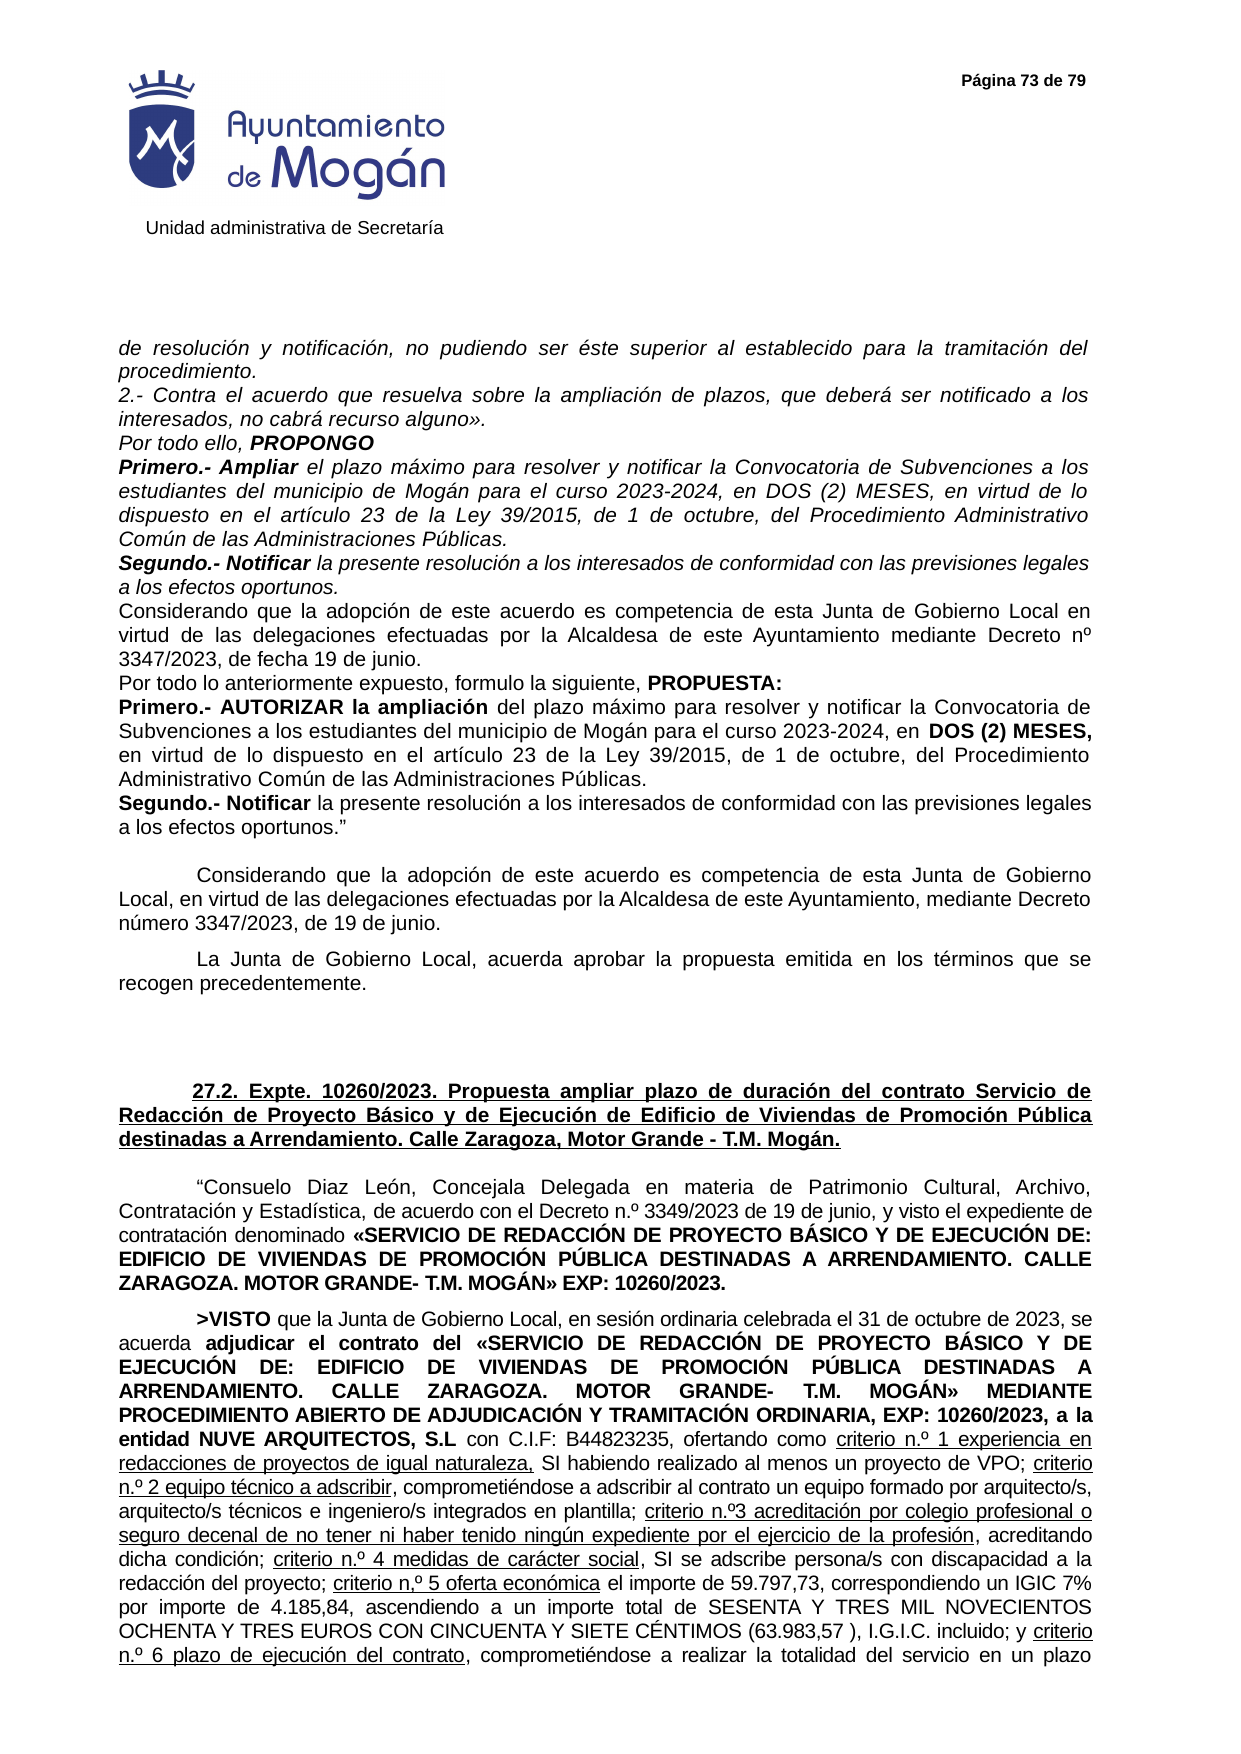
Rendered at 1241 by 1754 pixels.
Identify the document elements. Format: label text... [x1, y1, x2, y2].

text 27.2. Expte. 10260/2023. Propuesta ampliar plazo de duración del contrato Servicio de Redacción de Proyecto Básico y de Ejecución de Edificio de Viviendas de Promoción Pública [118, 1079, 1092, 1124]
text Considerando que la adopción de este acuerdo es competencia de esta Junta de Gobierno Local en virtud de las delegaciones efectuadas por la Alcaldesa de este Ayuntamiento mediante Decreto nº 3347/2023, de fecha 19 de junio. [118, 599, 1092, 671]
text Primero.- AUTORIZAR la ampliación del plazo máximo para resolver y notificar la Convocatoria de Subvenciones a los estudiantes del municipio de Mogán para el curso 2023-2024, en DOS (2) MESES, en virtud de lo dispuesto en el artículo 23 de la Ley 39/2015, de 1 de octubre, del Procedimiento Administrativo Común de las Administraciones Públicas. [118, 695, 1092, 791]
text Por todo lo anteriormente expuesto, formulo la siguiente, PROPUESTA: [118, 671, 1092, 695]
text destinadas a Arrendamiento. Calle Zaragoza, Motor Grande - T.M. Mogán. [118, 1125, 1092, 1151]
picture [128, 70, 445, 206]
text Considerando que la adopción de este acuerdo es competencia de esta Junta de Gobierno Local, en virtud de las delegaciones efectuadas por la Alcaldesa de este Ayuntamiento, mediante Decreto número 3347/2023, de 19 de junio. [118, 862, 1092, 934]
text >VISTO que la Junta de Gobierno Local, en sesión ordinaria celebrada el 31 de octubre de 2023, se acuerda adjudicar el contrato del «SERVICIO DE REDACCIÓN DE PROYECTO BÁSICO Y DE EJECUCIÓN DE: EDIFICIO DE VIVIENDAS DE PROMOCIÓN PÚBLICA DESTINADAS A ARRENDAMIENTO. CALLE ZARAGOZA. MOTOR GRANDE- T.M. MOGÁN» MEDIANTE PROCEDIMIENTO ABIERTO DE ADJUDICACIÓN Y TRAMITACIÓN ORDINARIA, EXP: 10260/2023, a la entidad NUVE ARQUITECTOS, S.L con C.I.F: B44823235, ofertando como criterio n.º 1 experiencia en redacciones de proyectos de igual naturaleza, SI habiendo realizado al menos un proyecto de VPO; criterio n.º 2 equipo técnico a adscribir, comprometiéndose a adscribir al contrato un equipo formado por arquitecto/s, arquitecto/s técnicos e ingeniero/s integrados en plantilla; criterio n.º3 acreditación por colegio profesional o seguro decenal de no tener ni haber tenido ningún expediente por el ejercicio de la profesión, acreditando dicha condición; criterio n.º 4 medidas de carácter social, SI se adscribe persona/s con discapacidad a la redacción del proyecto; criterio n,º 5 oferta económica el importe de 59.797,73, correspondiendo un IGIC 7% por importe de 4.185,84, ascendiendo a un importe total de SESENTA Y TRES MIL NOVECIENTOS OCHENTA Y TRES EUROS CON CINCUENTA Y SIETE CÉNTIMOS (63.983,57 ), I.G.I.C. incluido; y criterio n.º 6 plazo de ejecución del contrato, comprometiéndose a realizar la totalidad del servicio en un plazo [118, 1307, 1092, 1667]
text Segundo.- Notificar la presente resolución a los interesados de conformidad con las previsiones legales a los efectos oportunos. [118, 551, 1092, 599]
text Por todo ello, PROPONGO [118, 431, 1092, 455]
text La Junta de Gobierno Local, acuerda aprobar la propuesta emitida en los términos que se recogen precedentemente. [118, 947, 1092, 995]
text Segundo.- Notificar la presente resolución a los interesados de conformidad con las previsiones legales a los efectos oportunos.” [118, 791, 1092, 838]
text “Consuelo Diaz León, Concejala Delegada en materia de Patrimonio Cultural, Archivo, Contratación y Estadística, de acuerdo con el Decreto n.º 3349/2023 de 19 de junio, y visto el expediente de contratación denominado «SERVICIO DE REDACCIÓN DE PROYECTO BÁSICO Y DE EJECUCIÓN DE: EDIFICIO DE VIVIENDAS DE PROMOCIÓN PÚBLICA DESTINADAS A ARRENDAMIENTO. CALLE ZARAGOZA. MOTOR GRANDE- T.M. MOGÁN» EXP: 10260/2023. [118, 1175, 1092, 1295]
text Primero.- Ampliar el plazo máximo para resolver y notificar la Convocatoria de Subvenciones a los estudiantes del municipio de Mogán para el curso 2023-2024, en DOS (2) MESES, en virtud de lo dispuesto en el artículo 23 de la Ley 39/2015, de 1 de octubre, del Procedimiento Administrativo Común de las Administraciones Públicas. [118, 455, 1092, 551]
text de resolución y notificación, no pudiendo ser éste superior al establecido para la tramitación del procedimiento. [118, 335, 1092, 383]
text 2.- Contra el acuerdo que resuelva sobre la ampliación de plazos, que deberá ser notificado a los interesados, no cabrá recurso alguno». [118, 383, 1092, 431]
